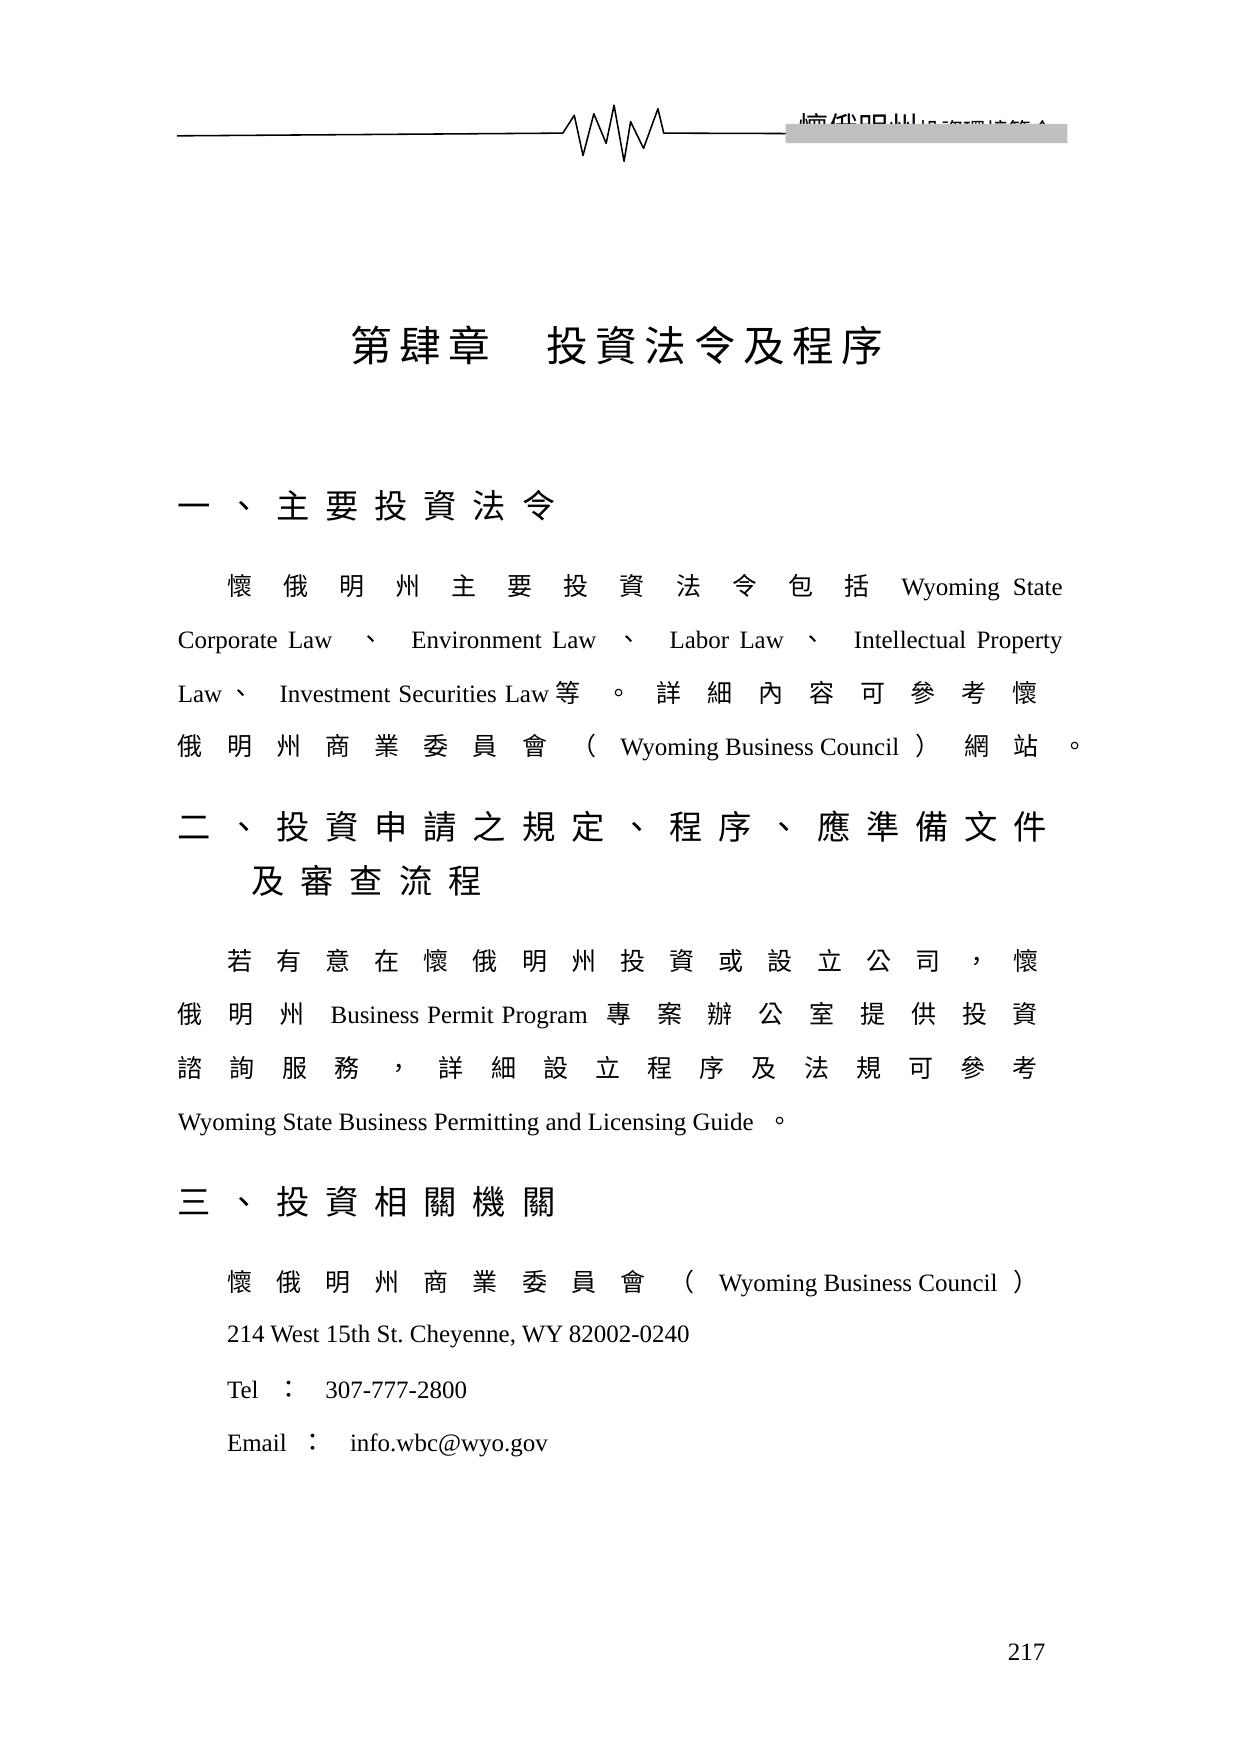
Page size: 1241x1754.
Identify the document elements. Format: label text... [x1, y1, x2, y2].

text Tel：307-777-2800 [178, 1361, 1063, 1414]
text 214 West 15th St. Cheyenne, WY 82002-0240 [178, 1307, 1063, 1361]
text 若有意在懷俄明州投資或設立公司，懷俄明州Business Permit Program專案辦公室提供投資諮詢服務，詳細設立程序及法規可參考Wyoming State Business Permitting and Licensing Guide。 [178, 932, 1063, 1146]
text 一、主要投資法令 [178, 477, 1063, 531]
text 第肆章 投資法令及程序 [178, 290, 1063, 397]
text Email：info.wbc@wyo.gov [178, 1414, 1063, 1468]
text 懷俄明州主要投資法令包括Wyoming State Corporate Law、Environment Law、Labor Law、Intellectual Property Law、Investment Securities Law等。詳細內容可參考懷俄明州商業委員會（Wyoming Business Council）網站。 [178, 557, 1063, 772]
text 懷俄明州商業委員會（Wyoming Business Council） [178, 1253, 1063, 1307]
text 二、投資申請之規定、程序、應準備文件及審查流程 [178, 798, 1063, 906]
text 三、投資相關機關 [178, 1173, 1063, 1227]
